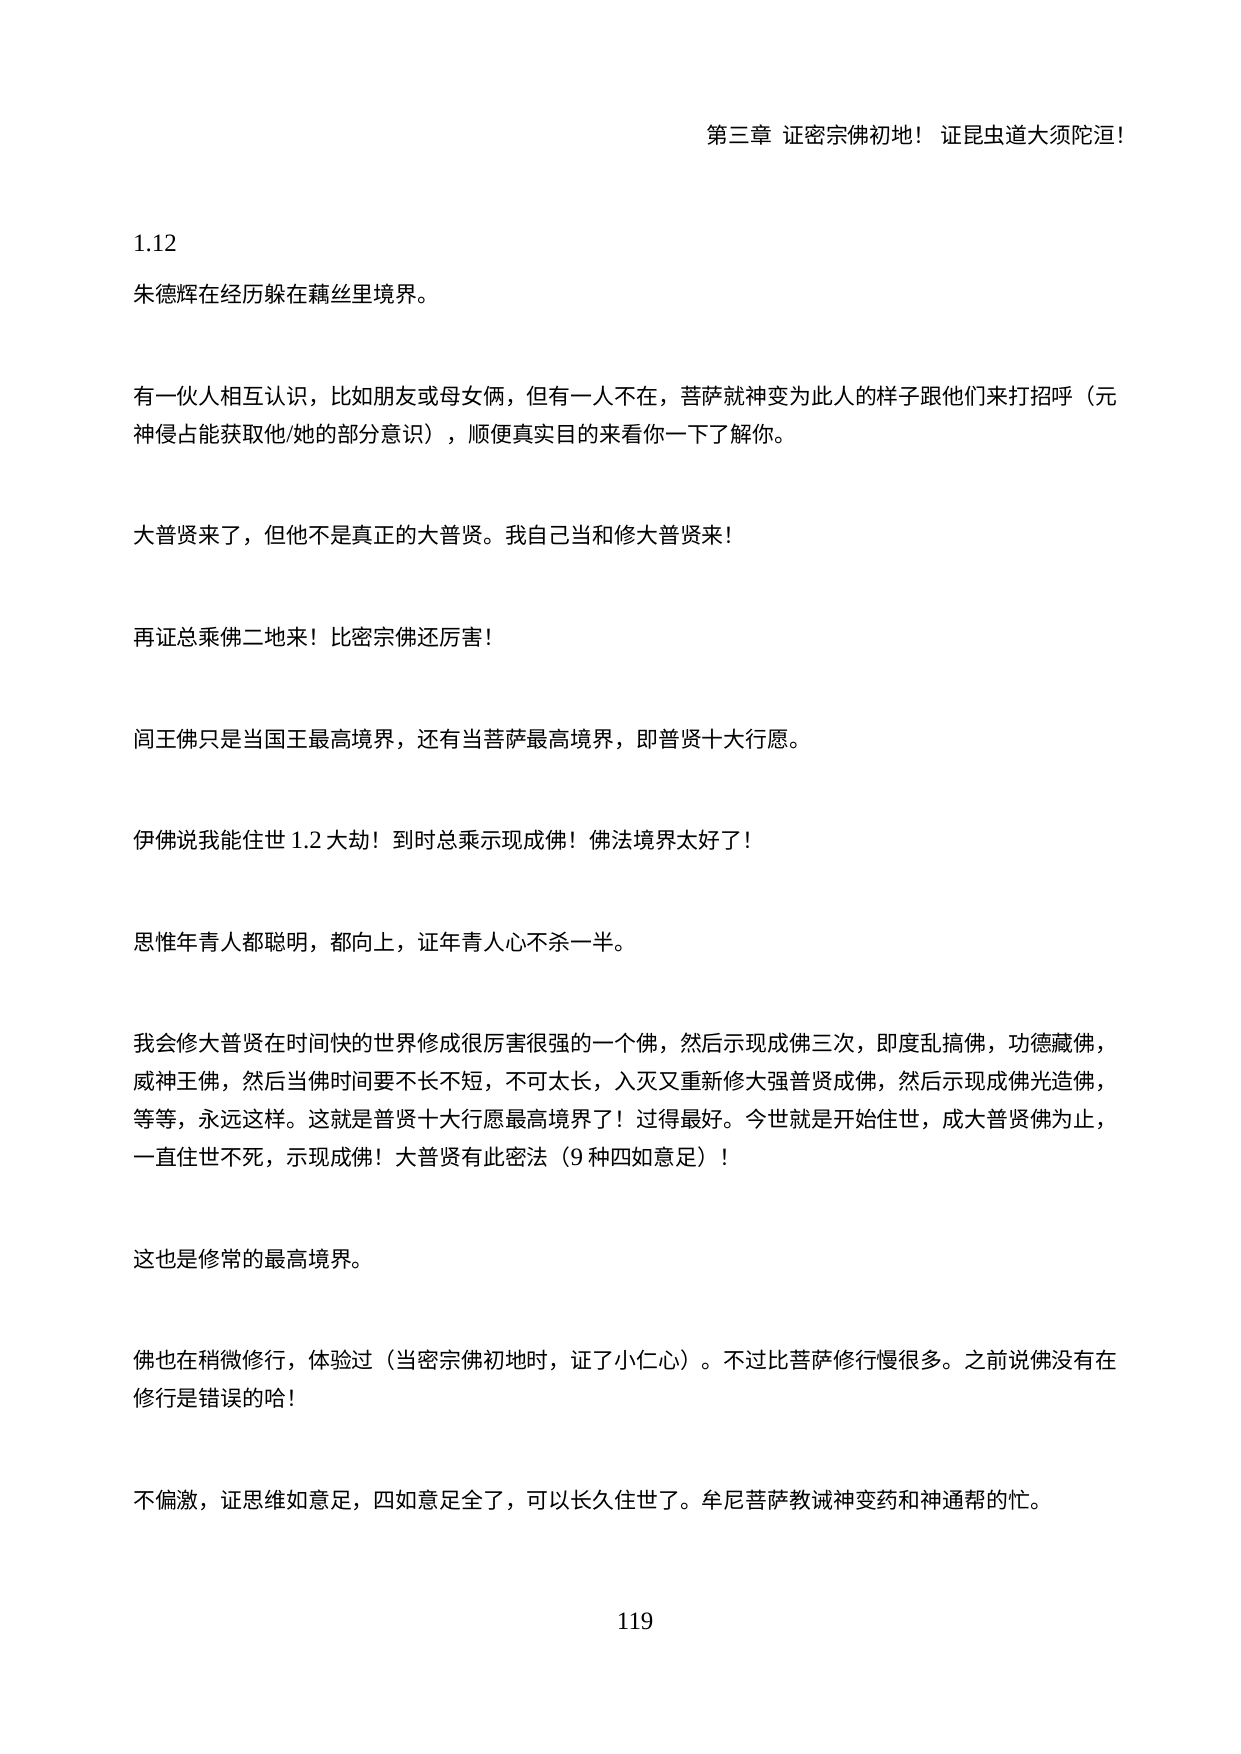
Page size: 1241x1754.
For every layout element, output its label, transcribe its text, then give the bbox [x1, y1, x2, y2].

text 思惟年青人都聪明，都向上，证年青人心不杀一半。 [133, 925, 1137, 956]
text 闾王佛只是当国王最高境界，还有当菩萨最高境界，即普贤十大行愿。 [133, 722, 1137, 753]
text 这也是修常的最高境界。 [133, 1242, 1137, 1273]
text 朱德辉在经历躲在藕丝里境界。 [133, 277, 1137, 309]
text 伊佛说我能住世1.2大劫！到时总乘示现成佛！佛法境界太好了！ [133, 823, 1137, 855]
text 我会修大普贤在时间快的世界修成很厉害很强的一个佛，然后示现成佛三次，即度乱搞佛，功德藏佛，威神王佛，然后当佛时间要不长不短，不可太长，入灭又重新修大强普贤成佛，然后示现成佛光造佛，等等，永远这样。这就是普贤十大行愿最高境界了！过得最好。今世就是开始住世，成大普贤佛为止，一直住世不死，示现成佛！大普贤有此密法（9种四如意足）！ [133, 1026, 1137, 1172]
text 不偏激，证思维如意足，四如意足全了，可以长久住世了。牟尼菩萨教诫神变药和神通帮的忙。 [133, 1483, 1137, 1514]
text 1.12 [133, 228, 1137, 257]
text 有一伙人相互认识，比如朋友或母女俩，但有一人不在，菩萨就神变为此人的样子跟他们来打招呼（元神侵占能获取他/她的部分意识），顺便真实目的来看你一下了解你。 [133, 379, 1137, 448]
text 佛也在稍微修行，体验过（当密宗佛初地时，证了小仁心）。不过比菩萨修行慢很多。之前说佛没有在修行是错误的哈！ [133, 1343, 1137, 1413]
text 再证总乘佛二地来！比密宗佛还厉害！ [133, 620, 1137, 652]
text 大普贤来了，但他不是真正的大普贤。我自己当和修大普贤来！ [133, 518, 1137, 550]
